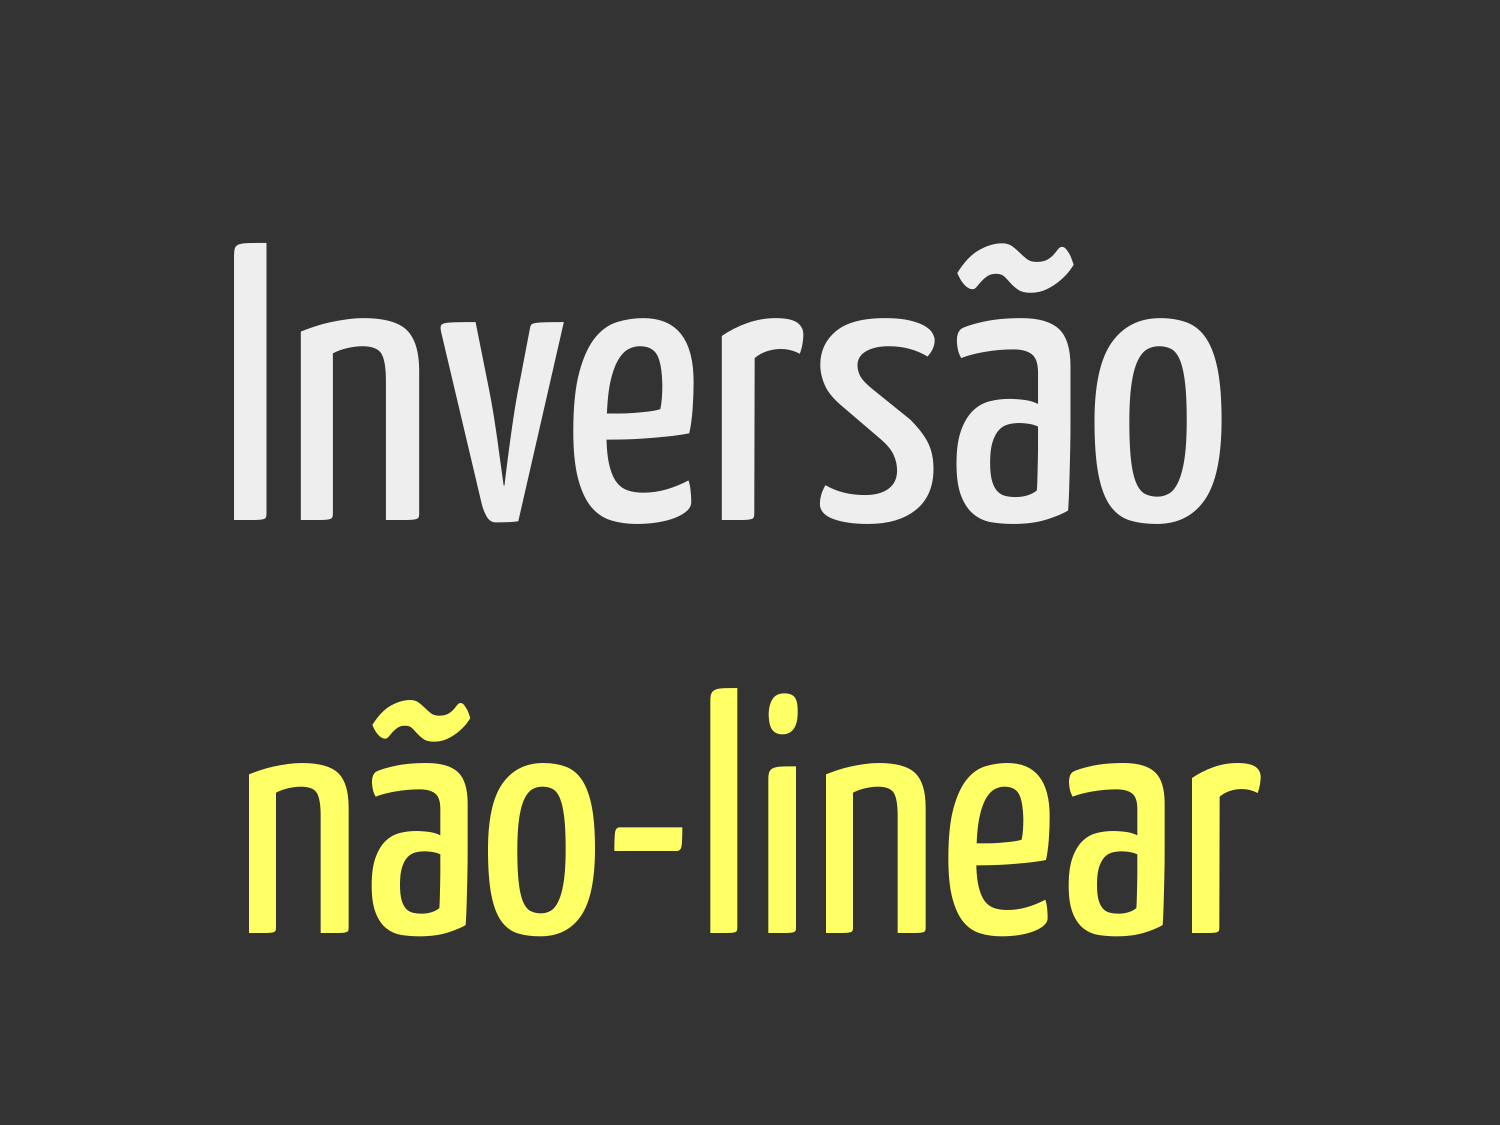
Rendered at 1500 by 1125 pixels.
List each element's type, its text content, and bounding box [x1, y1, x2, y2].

title Inversão não-linear [75, 56, 1425, 1069]
